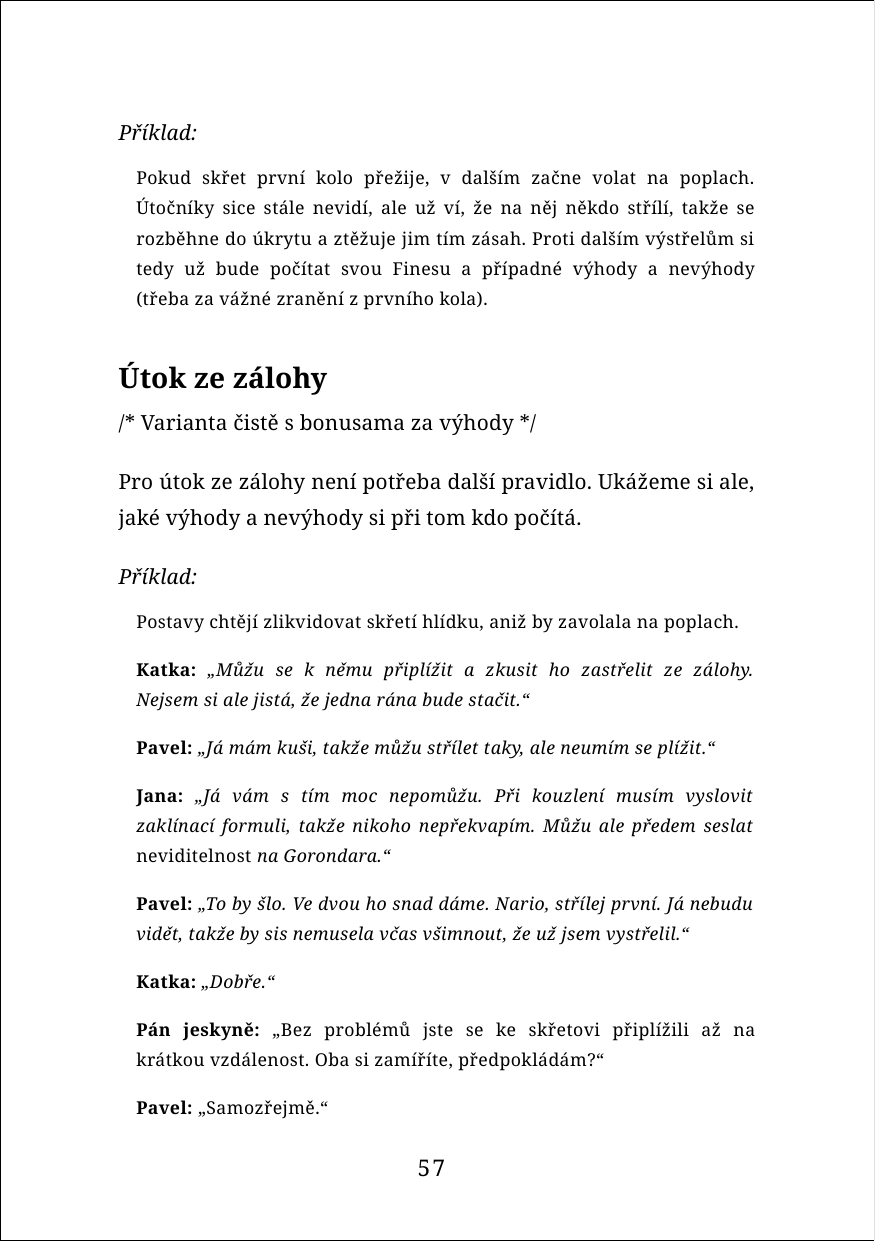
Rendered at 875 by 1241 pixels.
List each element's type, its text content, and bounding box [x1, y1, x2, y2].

text Pavel: „To by šlo. Ve dvou ho snad dáme. Nario, střílej první. Já nebudu vidět, takže by sis nemusela včas všimnout, že už jsem vystřelil.“ [136, 891, 756, 946]
text Postavy chtějí zlikvidovat skřetí hlídku, aniž by zavolala na poplach. [136, 609, 756, 633]
text Pro útok ze zálohy není potřeba další pravidlo. Ukážeme si ale, jaké výhody a nevýhody si při tom kdo počítá. [118, 467, 756, 531]
text Pokud skřet první kolo přežije, v dalším začne volat na poplach. Útočníky sice stále nevidí, ale už ví, že na něj někdo střílí, takže se rozběhne do úkrytu a ztěžuje jim tím zásah. Proti dalším výstřelům si tedy už bude počítat svou Finesu a případné výhody a nevýhody (třeba za vážné zranění z prvního kola). [136, 166, 756, 311]
text Pán jeskyně: „Bez problémů jste se ke skřetovi připlížili až na krátkou vzdálenost. Oba si zamíříte, předpokládám?“ [136, 1017, 756, 1072]
text Jana: „Já vám s tím moc nepomůžu. Při kouzlení musím vyslovit zaklínací formuli, takže nikoho nepřekvapím. Můžu ale předem seslat neviditelnost na Gorondara.“ [136, 783, 756, 868]
text Pavel: „Samozřejmě.“ [136, 1096, 756, 1120]
text Příklad: [118, 118, 756, 147]
text Pavel: „Já mám kuši, takže můžu střílet taky, ale neumím se plížit.“ [136, 735, 756, 759]
text /* Varianta čistě s bonusama za výhody */ [118, 408, 756, 436]
text Katka: „Můžu se k němu připlížit a zkusit ho zastřelit ze zálohy. Nejsem si ale jistá, že jedna rána bude stačit.“ [136, 657, 756, 711]
text Příklad: [118, 562, 756, 590]
text Katka: „Dobře.“ [136, 969, 756, 994]
subtitle Útok ze zálohy [118, 358, 756, 396]
